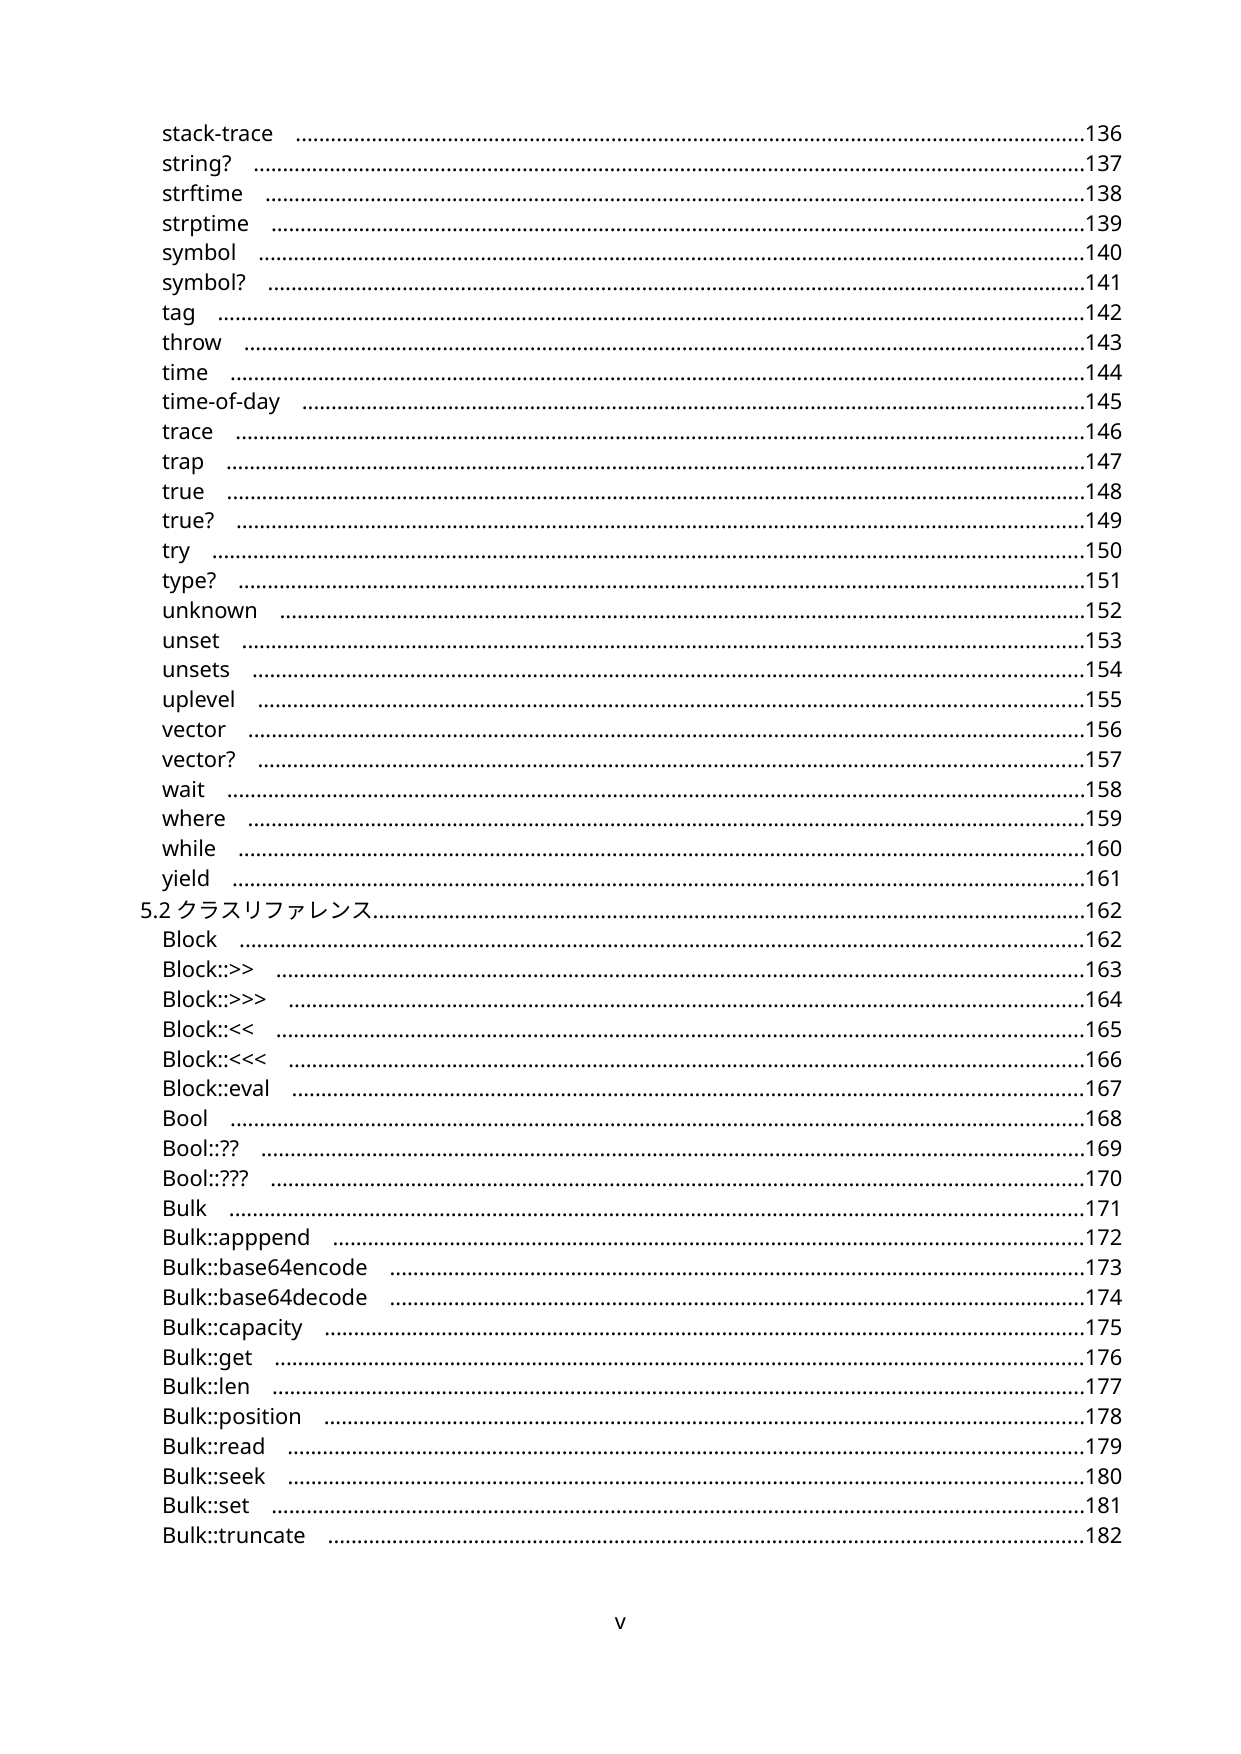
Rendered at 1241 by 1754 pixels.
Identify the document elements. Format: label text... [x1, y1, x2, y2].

text unsets 154 [162, 654, 1122, 684]
text strftime 138 [162, 178, 1122, 207]
text symbol? 141 [162, 267, 1122, 297]
text uplevel 155 [162, 684, 1122, 714]
text Block::>> 163 [162, 954, 1122, 984]
text Bulk::get 176 [162, 1342, 1122, 1371]
text Bulk::apppend 172 [162, 1222, 1122, 1252]
text vector 156 [162, 714, 1122, 744]
text yield 161 [162, 863, 1122, 893]
text unknown 152 [162, 595, 1122, 624]
text while 160 [162, 833, 1122, 863]
text unset 153 [162, 624, 1122, 654]
text Bulk::base64encode 173 [162, 1252, 1122, 1282]
text Bulk 171 [162, 1193, 1122, 1222]
text true? 149 [162, 505, 1122, 535]
text true 148 [162, 476, 1122, 505]
text where 159 [162, 803, 1122, 833]
text time-of-day 145 [162, 386, 1122, 416]
text Bulk::position 178 [162, 1401, 1122, 1431]
text trap 147 [162, 446, 1122, 476]
text vector? 157 [162, 744, 1122, 773]
text Bulk::set 181 [162, 1491, 1122, 1520]
text Block::eval 167 [162, 1073, 1122, 1103]
text Bulk::seek 180 [162, 1461, 1122, 1491]
text Bulk::base64decode 174 [162, 1282, 1122, 1312]
text throw 143 [162, 327, 1122, 356]
text 5.2 クラスリファレンス 162 [140, 893, 1122, 924]
text Bool::?? 169 [162, 1133, 1122, 1163]
text try 150 [162, 535, 1122, 565]
text Block::<< 165 [162, 1014, 1122, 1044]
text stack-trace 136 [162, 118, 1122, 148]
text Bulk::truncate 182 [162, 1520, 1122, 1550]
text Block::<<< 166 [162, 1044, 1122, 1073]
text Block::>>> 164 [162, 984, 1122, 1014]
text Bool 168 [162, 1103, 1122, 1133]
text symbol 140 [162, 237, 1122, 267]
text Bool::??? 170 [162, 1163, 1122, 1193]
text type? 151 [162, 565, 1122, 595]
text Block 162 [162, 924, 1122, 954]
text wait 158 [162, 773, 1122, 803]
text string? 137 [162, 148, 1122, 178]
text tag 142 [162, 297, 1122, 327]
text trace 146 [162, 416, 1122, 446]
text Bulk::read 179 [162, 1431, 1122, 1461]
text strptime 139 [162, 207, 1122, 237]
text Bulk::capacity 175 [162, 1312, 1122, 1342]
text Bulk::len 177 [162, 1371, 1122, 1401]
text time 144 [162, 356, 1122, 386]
